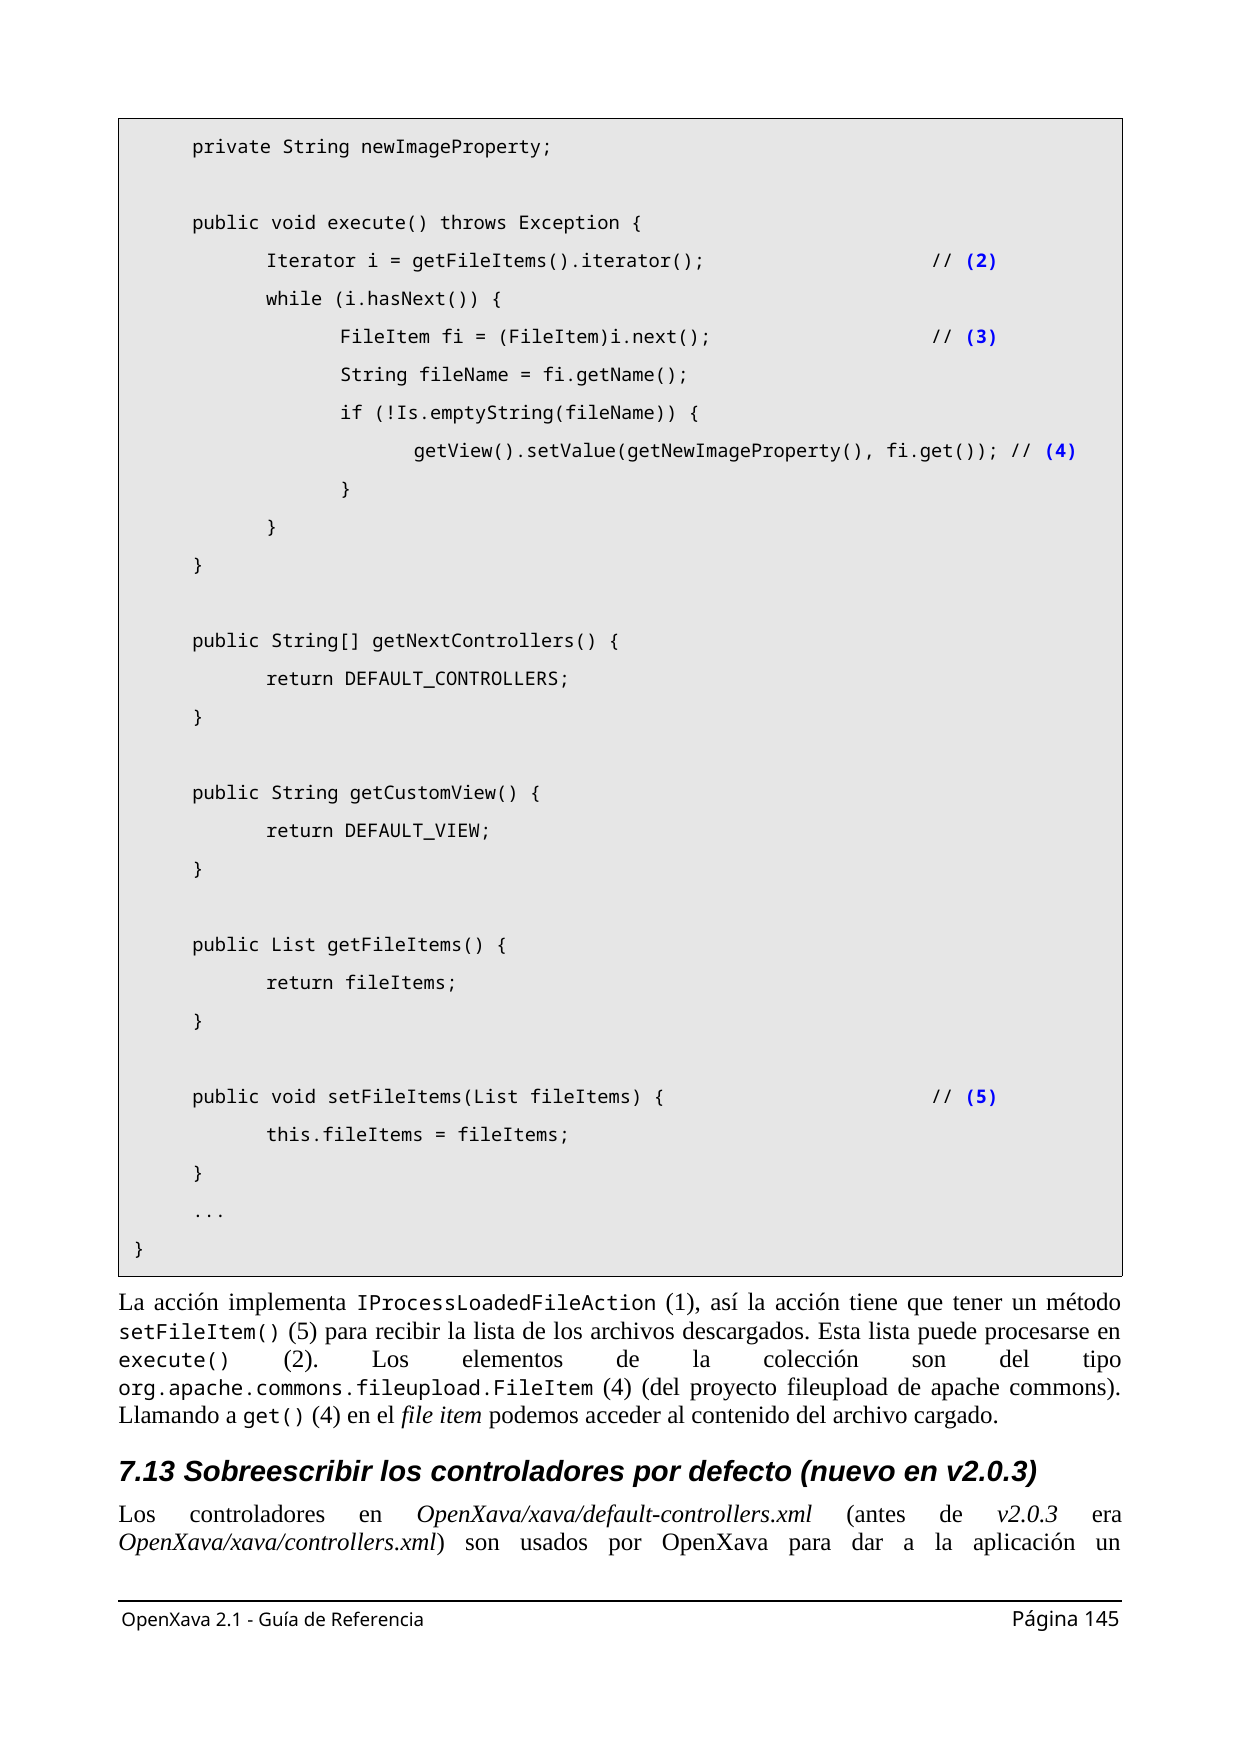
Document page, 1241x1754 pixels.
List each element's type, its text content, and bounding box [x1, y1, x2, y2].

text return DEFAULT_CONTROLLERS; [119, 650, 1122, 688]
text while (i.hasNext()) { [119, 270, 1122, 308]
text public String[] getNextControllers() { [119, 612, 1122, 650]
text La acción implementa IProcessLoadedFileAction (1), así la acción tiene que tener un método setFileItem() (5) para recibir la lista de los archivos descargados. Esta lista puede procesarse en execute() (2). Los elementos de la colección son del tipo org.apache.commons.fileupload.FileItem (4) (del proyecto fileupload de apache commons). Llamando a get() (4) en el file item podemos acceder al contenido del archivo cargado. [118, 1288, 1122, 1430]
text public void execute() throws Exception { [119, 194, 1122, 232]
text } [119, 1221, 1122, 1276]
text } [119, 460, 1122, 498]
text Iterator i = getFileItems().iterator(); // (2) [119, 232, 1122, 270]
text this.fileItems = fileItems; [119, 1107, 1122, 1145]
text ... [119, 1183, 1122, 1221]
text } [119, 993, 1122, 1031]
text } [119, 1145, 1122, 1183]
text return DEFAULT_VIEW; [119, 802, 1122, 841]
text public void setFileItems(List fileItems) { // (5) [119, 1069, 1122, 1107]
text private String newImageProperty; [119, 119, 1122, 156]
text getView().setValue(getNewImageProperty(), fi.get()); // (4) [119, 422, 1122, 460]
text if (!Is.emptyString(fileName)) { [119, 384, 1122, 422]
text } [119, 688, 1122, 726]
text } [119, 536, 1122, 574]
text FileItem fi = (FileItem)i.next(); // (3) [119, 308, 1122, 346]
text Los controladores en OpenXava/xava/default-controllers.xml (antes de v2.0.3 era OpenXava/xava/controllers.xml) son usados por OpenXava para dar a la aplicación un [118, 1500, 1122, 1555]
text public String getCustomView() { [119, 764, 1122, 802]
text } [119, 841, 1122, 878]
subtitle Sobreescribir los controladores por defecto (nuevo en v2.0.3) [118, 1455, 1122, 1487]
text String fileName = fi.getName(); [119, 346, 1122, 384]
text } [119, 498, 1122, 536]
text return fileItems; [119, 954, 1122, 993]
text public List getFileItems() { [119, 917, 1122, 954]
